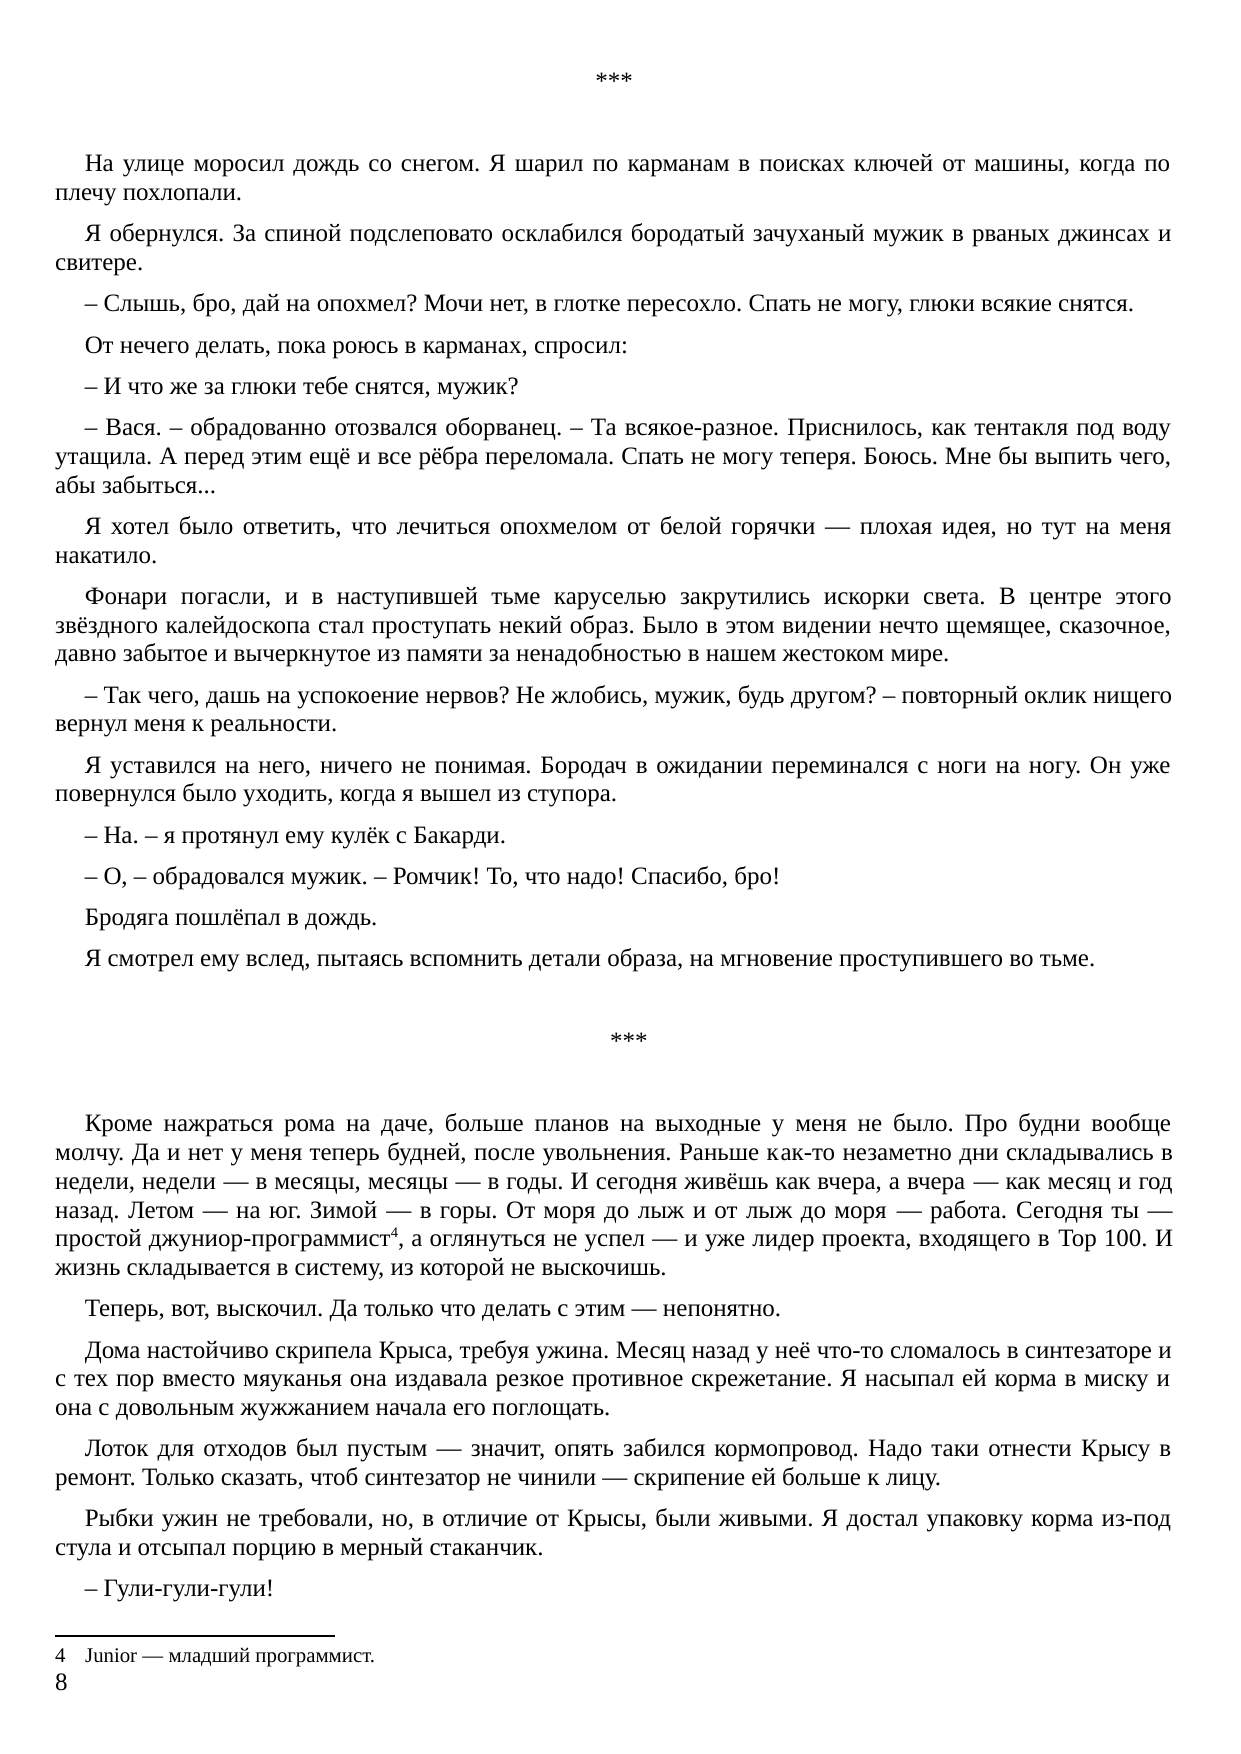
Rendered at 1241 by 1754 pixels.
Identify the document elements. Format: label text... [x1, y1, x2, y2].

text – Вася. – обрадованно отозвался оборванец. – Та всякое-разное. Приснилось, как тентакля под воду утащила. А перед этим ещё и все рёбра переломала. Спать не могу теперя. Боюсь. Мне бы выпить чего, абы забыться... [55, 412, 1173, 498]
text Фонари погасли, и в наступившей тьме каруселью закрутились искорки света. В центре этого звёздного калейдоскопа стал проступать некий образ. Было в этом видении нечто щемящее, сказочное, давно забытое и вычеркнутое из памяти за ненадобностью в нашем жестоком мире. [55, 581, 1173, 667]
text Я смотрел ему вслед, пытаясь вспомнить детали образа, на мгновение проступившего во тьме. [55, 943, 1173, 972]
text – И что же за глюки тебе снятся, мужик? [55, 371, 1173, 400]
text Я хотел было ответить, что лечиться опохмелом от белой горячки — плохая идея, но тут на меня накатило. [55, 511, 1173, 568]
text Я обернулся. За спиной подслеповато осклабился бородатый зачуханый мужик в рваных джинсах и свитере. [55, 218, 1173, 276]
text – О, – обрадовался мужик. – Ромчик! То, что надо! Спасибо, бро! [55, 861, 1173, 890]
text Дома настойчиво скрипела Крыса, требуя ужина. Месяц назад у неё что-то сломалось в синтезаторе и с тех пор вместо мяуканья она издавала резкое противное скрежетание. Я насыпал ей корма в миску и она с довольным жужжанием начала его поглощать. [55, 1335, 1173, 1421]
text *** [55, 1026, 1173, 1055]
text – Слышь, бро, дай на опохмел? Мочи нет, в глотке пересохло. Спать не могу, глюки всякие снятся. [55, 288, 1173, 317]
text *** [55, 66, 1173, 95]
text Лоток для отходов был пустым — значит, опять забился кормопровод. Надо таки отнести Крысу в ремонт. Только сказать, чтоб синтезатор не чинили — скрипение ей больше к лицу. [55, 1433, 1173, 1491]
text Я уставился на него, ничего не понимая. Бородач в ожидании переминался с ноги на ногу. Он уже повернулся было уходить, когда я вышел из ступора. [55, 750, 1173, 807]
text – На. – я протянул ему кулёк с Бакарди. [55, 820, 1173, 848]
text – Гули-гули-гули! [55, 1573, 1173, 1602]
text Теперь, вот, выскочил. Да только что делать с этим — непонятно. [55, 1293, 1173, 1322]
text – Так чего, дашь на успокоение нервов? Не жлобись, мужик, будь другом? – повторный оклик нищего вернул меня к реальности. [55, 680, 1173, 737]
text Бродяга пошлёпал в дождь. [55, 902, 1173, 931]
text На улице моросил дождь со снегом. Я шарил по карманам в поисках ключей от машины, когда по плечу похлопали. [55, 148, 1173, 206]
text Junior — младший программист. [55, 1642, 1173, 1667]
text Кроме нажраться рома на даче, больше планов на выходные у меня не было. Про будни вообще молчу. Да и нет у меня теперь будней, после увольнения. Раньше как-то незаметно дни складывались в недели, недели — в месяцы, месяцы — в годы. И сегодня живёшь как вчера, а вчера — как месяц и год назад. Летом — на юг. Зимой — в горы. От моря до лыж и от лыж до моря — работа. Сегодня ты — простой джуниор-программист, а оглянуться не успел — и уже лидер проекта, входящего в Top 100. И жизнь складывается в систему, из которой не выскочишь. [55, 1108, 1173, 1281]
text Рыбки ужин не требовали, но, в отличие от Крысы, были живыми. Я достал упаковку корма из-под стула и отсыпал порцию в мерный стаканчик. [55, 1503, 1173, 1561]
text От нечего делать, пока роюсь в карманах, спросил: [55, 330, 1173, 358]
